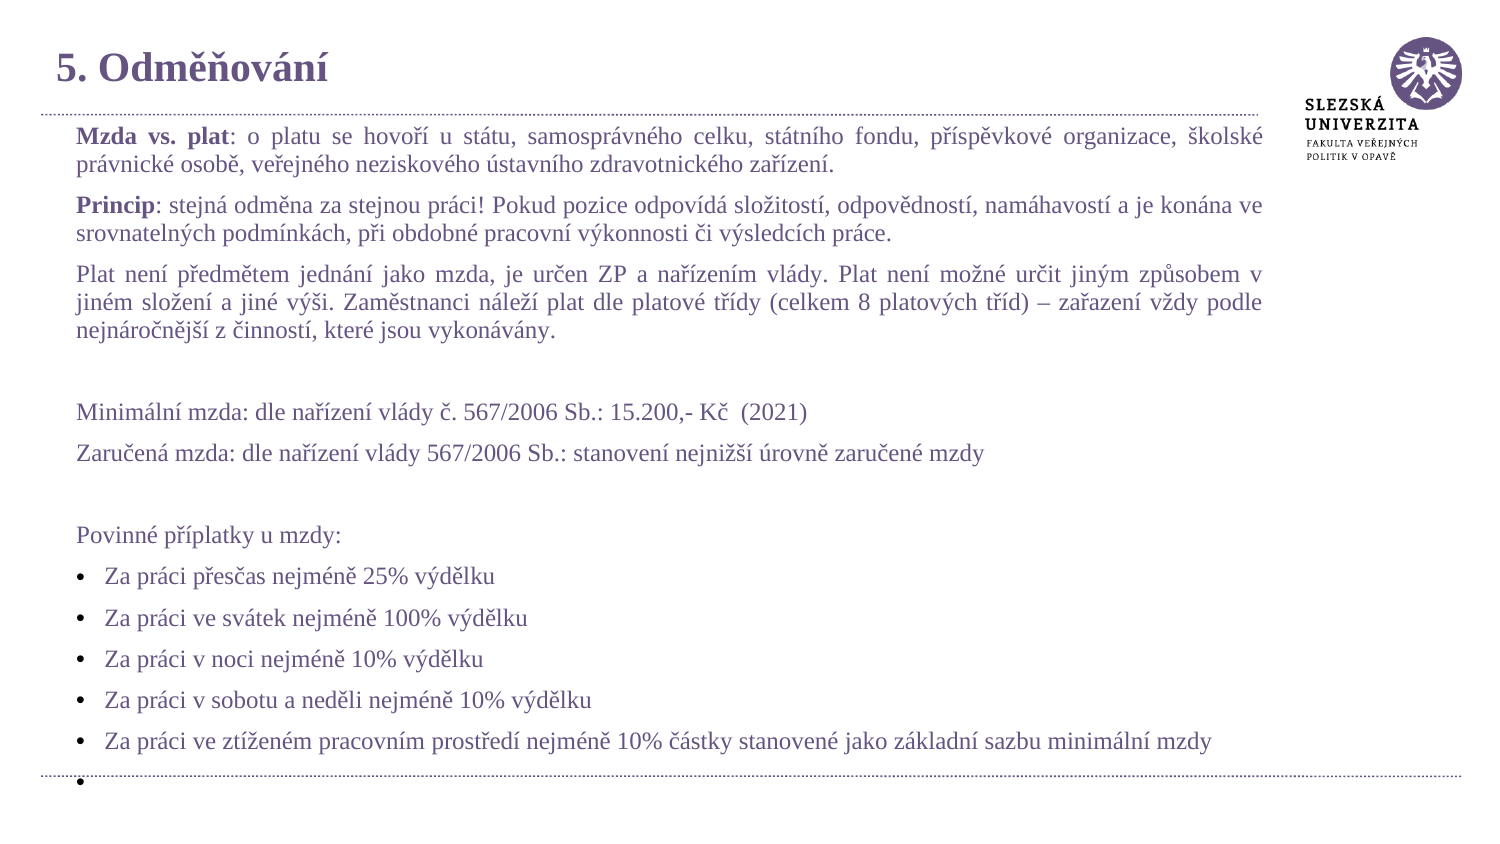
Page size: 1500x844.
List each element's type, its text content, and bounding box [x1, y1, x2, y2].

text_box Mzda vs. plat: o platu se hovoří u státu, samosprávného celku, státního fondu, příspěvkové organizace, školské právnické osobě, veřejného neziskového ústavního zdravotnického zařízení. Princip: stejná odměna za stejnou práci! Pokud pozice odpovídá složitostí, odpovědností, namáhavostí a je konána ve srovnatelných podmínkách, při obdobné pracovní výkonnosti či výsledcích práce. Plat není předmětem jednání jako mzda, je určen ZP a nařízením vlády. Plat není možné určit jiným způsobem v jiném složení a jiné výši. Zaměstnanci náleží plat dle platové třídy (celkem 8 platových tříd) – zařazení vždy podle nejnáročnější z činností, které jsou vykonávány. Minimální mzda: dle nařízení vlády č. 567/2006 Sb.: 15.200,- Kč (2021) Zaručená mzda: dle nařízení vlády 567/2006 Sb.: stanovení nejnižší úrovně zaručené mzdy Povinné příplatky u mzdy: Za práci přesčas nejméně 25% výdělku Za práci ve svátek nejméně 100% výdělku Za práci v noci nejméně 10% výdělku Za práci v sobotu a neděli nejméně 10% výdělku Za práci ve ztíženém pracovním prostředí nejméně 10% částky stanovené jako základní sazbu minimální mzdy [61, 115, 1280, 775]
title 5. Odměňování [41, 32, 1220, 116]
